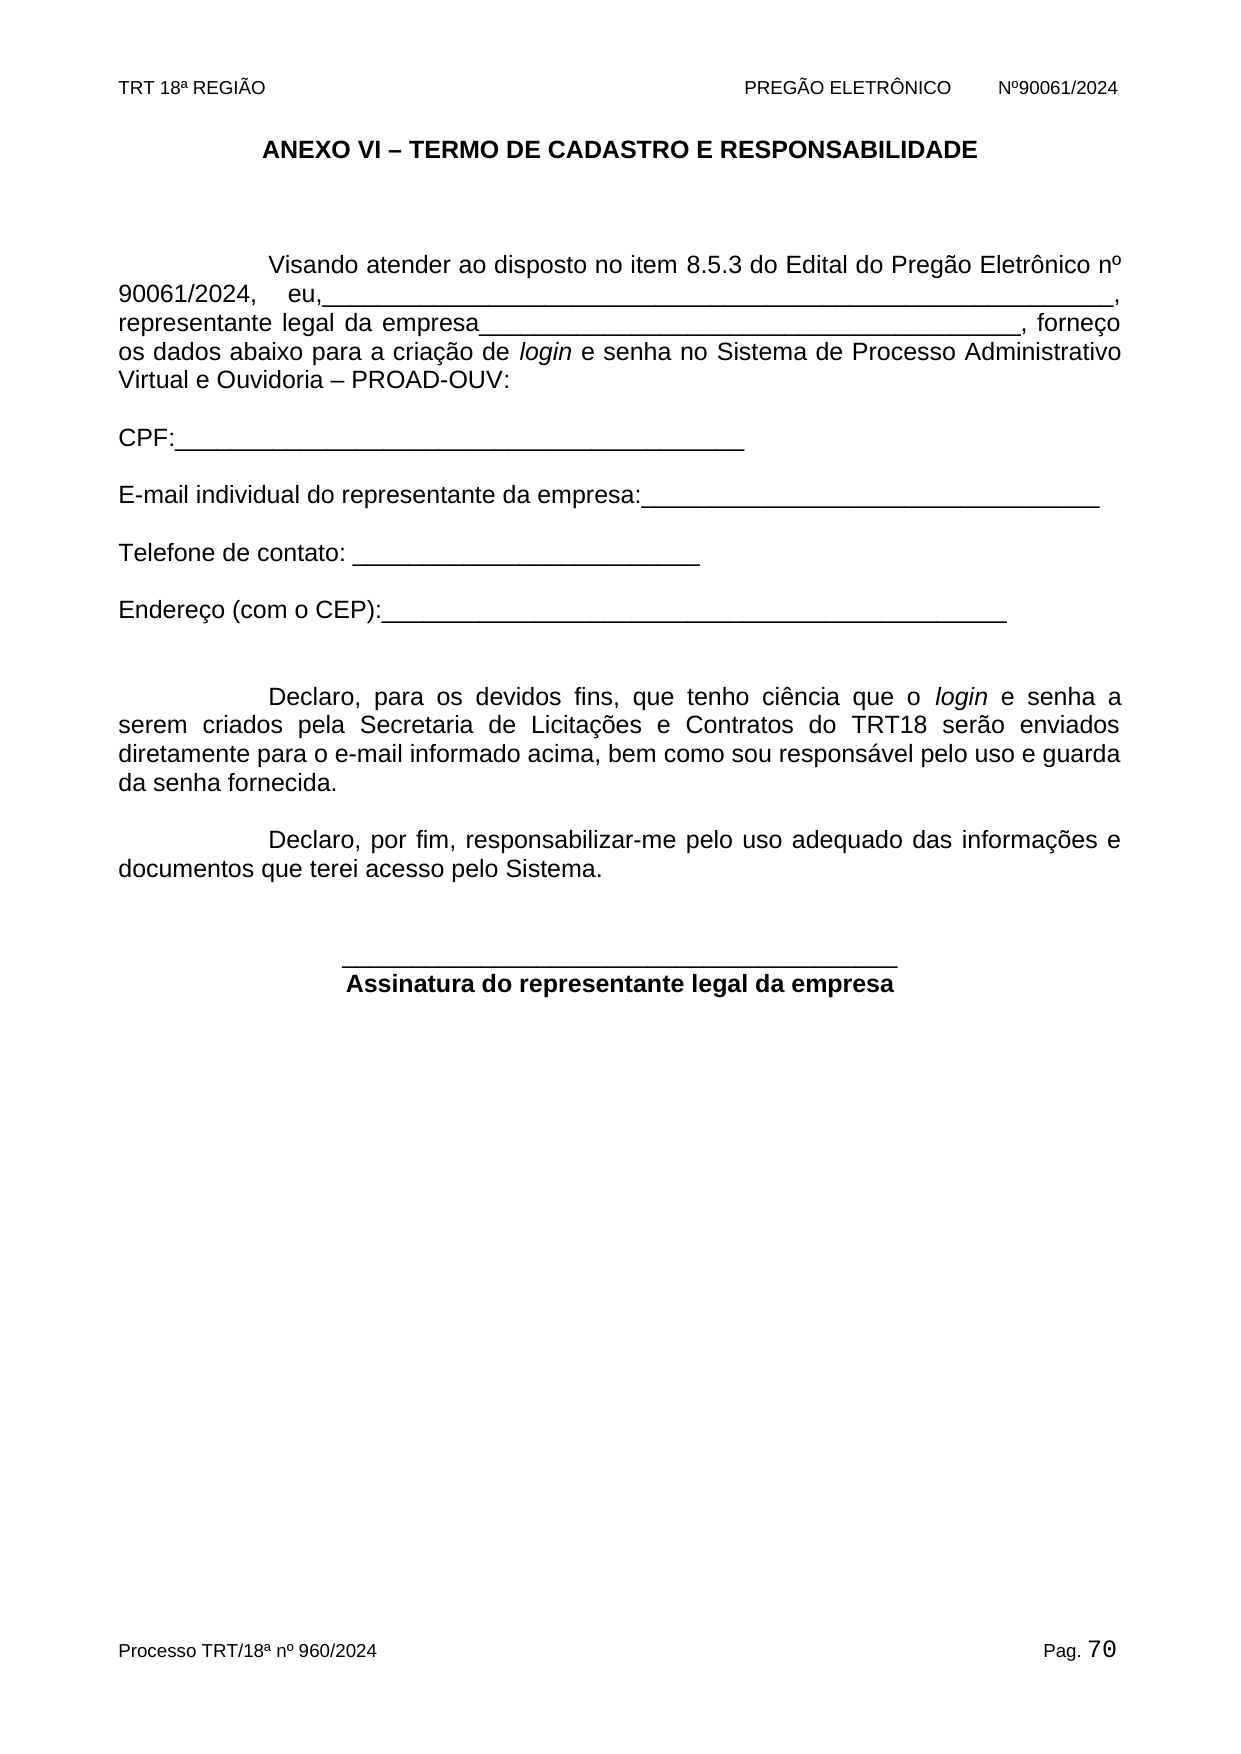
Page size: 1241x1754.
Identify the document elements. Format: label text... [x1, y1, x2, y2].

text Assinatura do representante legal da empresa [118, 969, 1122, 998]
text E-mail individual do representante da empresa:_________________________________ [118, 481, 1122, 509]
text ANEXO VI – TERMO DE CADASTRO E RESPONSABILIDADE [118, 136, 1122, 164]
text CPF:_________________________________________ [118, 423, 1122, 452]
text Telefone de contato: _________________________ [118, 538, 1122, 567]
text Visando atender ao disposto no item 8.5.3 do Edital do Pregão Eletrônico nº 90061/2024, eu,_________________________________________________________, representante legal da empresa_______________________________________, forneço os dados abaixo para a criação de login e senha no Sistema de Processo Administrativo Virtual e Ouvidoria – PROAD-OUV: [118, 251, 1122, 394]
text ________________________________________ [118, 941, 1122, 969]
text Declaro, para os devidos fins, que tenho ciência que o login e senha a serem criados pela Secretaria de Licitações e Contratos do TRT18 serão enviados diretamente para o e-mail informado acima, bem como sou responsável pelo uso e guarda da senha fornecida. [118, 682, 1122, 797]
text Endereço (com o CEP):_____________________________________________ [118, 596, 1122, 624]
text Declaro, por fim, responsabilizar-me pelo uso adequado das informações e documentos que terei acesso pelo Sistema. [118, 826, 1122, 883]
